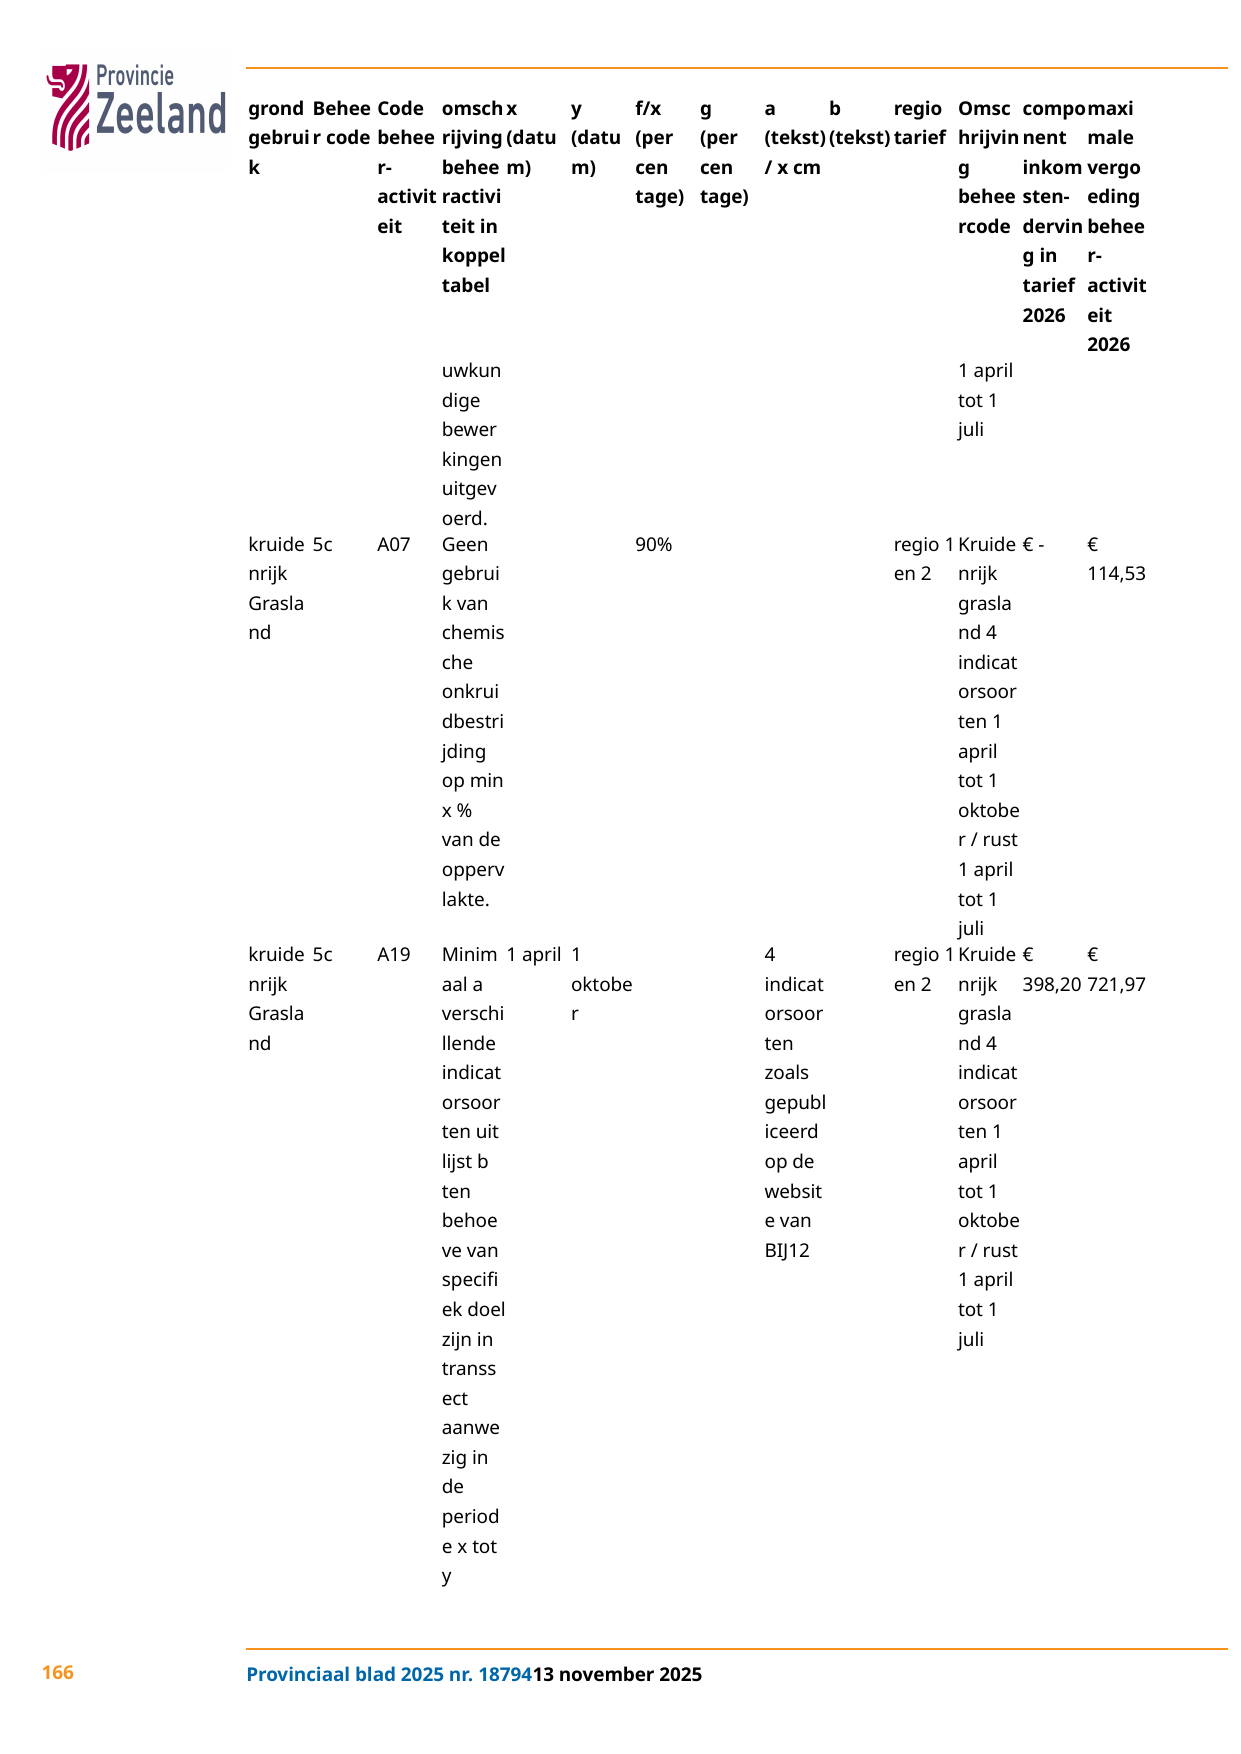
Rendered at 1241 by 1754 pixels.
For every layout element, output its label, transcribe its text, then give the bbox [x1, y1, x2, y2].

table_header regio tarief [894, 95, 958, 357]
table_cell [700, 357, 764, 531]
table_cell Kruidenrijk grasland 4 indicatorsoorten 1 april tot 1 oktober / rust 1 april tot 1 juli [958, 531, 1022, 941]
table_cell [700, 941, 764, 1588]
table_cell [1087, 357, 1152, 531]
table_cell kruidenrijk Grasland [248, 531, 312, 941]
table_cell [700, 531, 764, 941]
table_cell regio 1 en 2 [894, 531, 958, 941]
table_header component inkomsten-derving in tarief 2026 [1023, 95, 1087, 357]
table_cell 5c [313, 531, 377, 941]
table_cell [506, 357, 571, 531]
table_cell 90% [635, 531, 700, 941]
table_cell Kruidenrijk grasland 4 indicatorsoorten 1 april tot 1 oktober / rust 1 april tot 1 juli [958, 941, 1022, 1588]
table_header f/x (per cen tage) [635, 95, 700, 357]
table_cell [506, 531, 571, 941]
table_cell 1 april tot 1 juli [958, 357, 1022, 531]
table_header g (per cen tage) [700, 95, 764, 357]
table_cell [571, 531, 635, 941]
table_cell [248, 357, 312, 531]
table_cell 1 oktober [571, 941, 635, 1588]
table_header x (datum) [506, 95, 571, 357]
table_cell [635, 357, 700, 531]
table_cell [635, 941, 700, 1588]
table_cell € 114,53 [1087, 531, 1152, 941]
table_cell € 398,20 [1023, 941, 1087, 1588]
table_cell [377, 357, 442, 531]
table_cell [1023, 357, 1087, 531]
table_header b (tekst) [829, 95, 893, 357]
table_cell 1 april [506, 941, 571, 1588]
table_cell 5c [313, 941, 377, 1588]
table_header Omschrijving beheercode [958, 95, 1022, 357]
table_cell [313, 357, 377, 531]
table_cell [764, 357, 829, 531]
table_header maximale vergoeding beheer-activiteit 2026 [1087, 95, 1152, 357]
table_cell kruidenrijk Grasland [248, 941, 312, 1588]
table_cell uwkundige bewerkingen uitgevoerd. [442, 357, 506, 531]
table_header a (tekst) / x cm [764, 95, 829, 357]
table_cell regio 1 en 2 [894, 941, 958, 1588]
table_cell Minimaal a verschillende indicatorsoorten uit lijst b ten behoeve van specifiek doel zijn in transsect aanwezig in de periode x tot y [442, 941, 506, 1588]
table_cell [829, 941, 893, 1588]
table_cell Geen gebruik van chemische onkruidbestrijding op min x % van de oppervlakte. [442, 531, 506, 941]
table_header grond gebruik [248, 95, 312, 357]
table_cell € 721,97 [1087, 941, 1152, 1588]
table_cell 4 indicatorsoorten zoals gepubliceerd op de website van BIJ12 [764, 941, 829, 1588]
table_cell [829, 531, 893, 941]
table_cell A07 [377, 531, 442, 941]
table_cell € - [1023, 531, 1087, 941]
table_cell [764, 531, 829, 941]
table_cell [571, 357, 635, 531]
table_cell A19 [377, 941, 442, 1588]
table_header omschrijving beheeractiviteit in koppeltabel [442, 95, 506, 357]
table_cell [894, 357, 958, 531]
table_cell [829, 357, 893, 531]
table_header Beheer code [313, 95, 377, 357]
picture [41, 47, 231, 172]
table_header y (datum) [571, 95, 635, 357]
table_header Code beheer-activiteit [377, 95, 442, 357]
